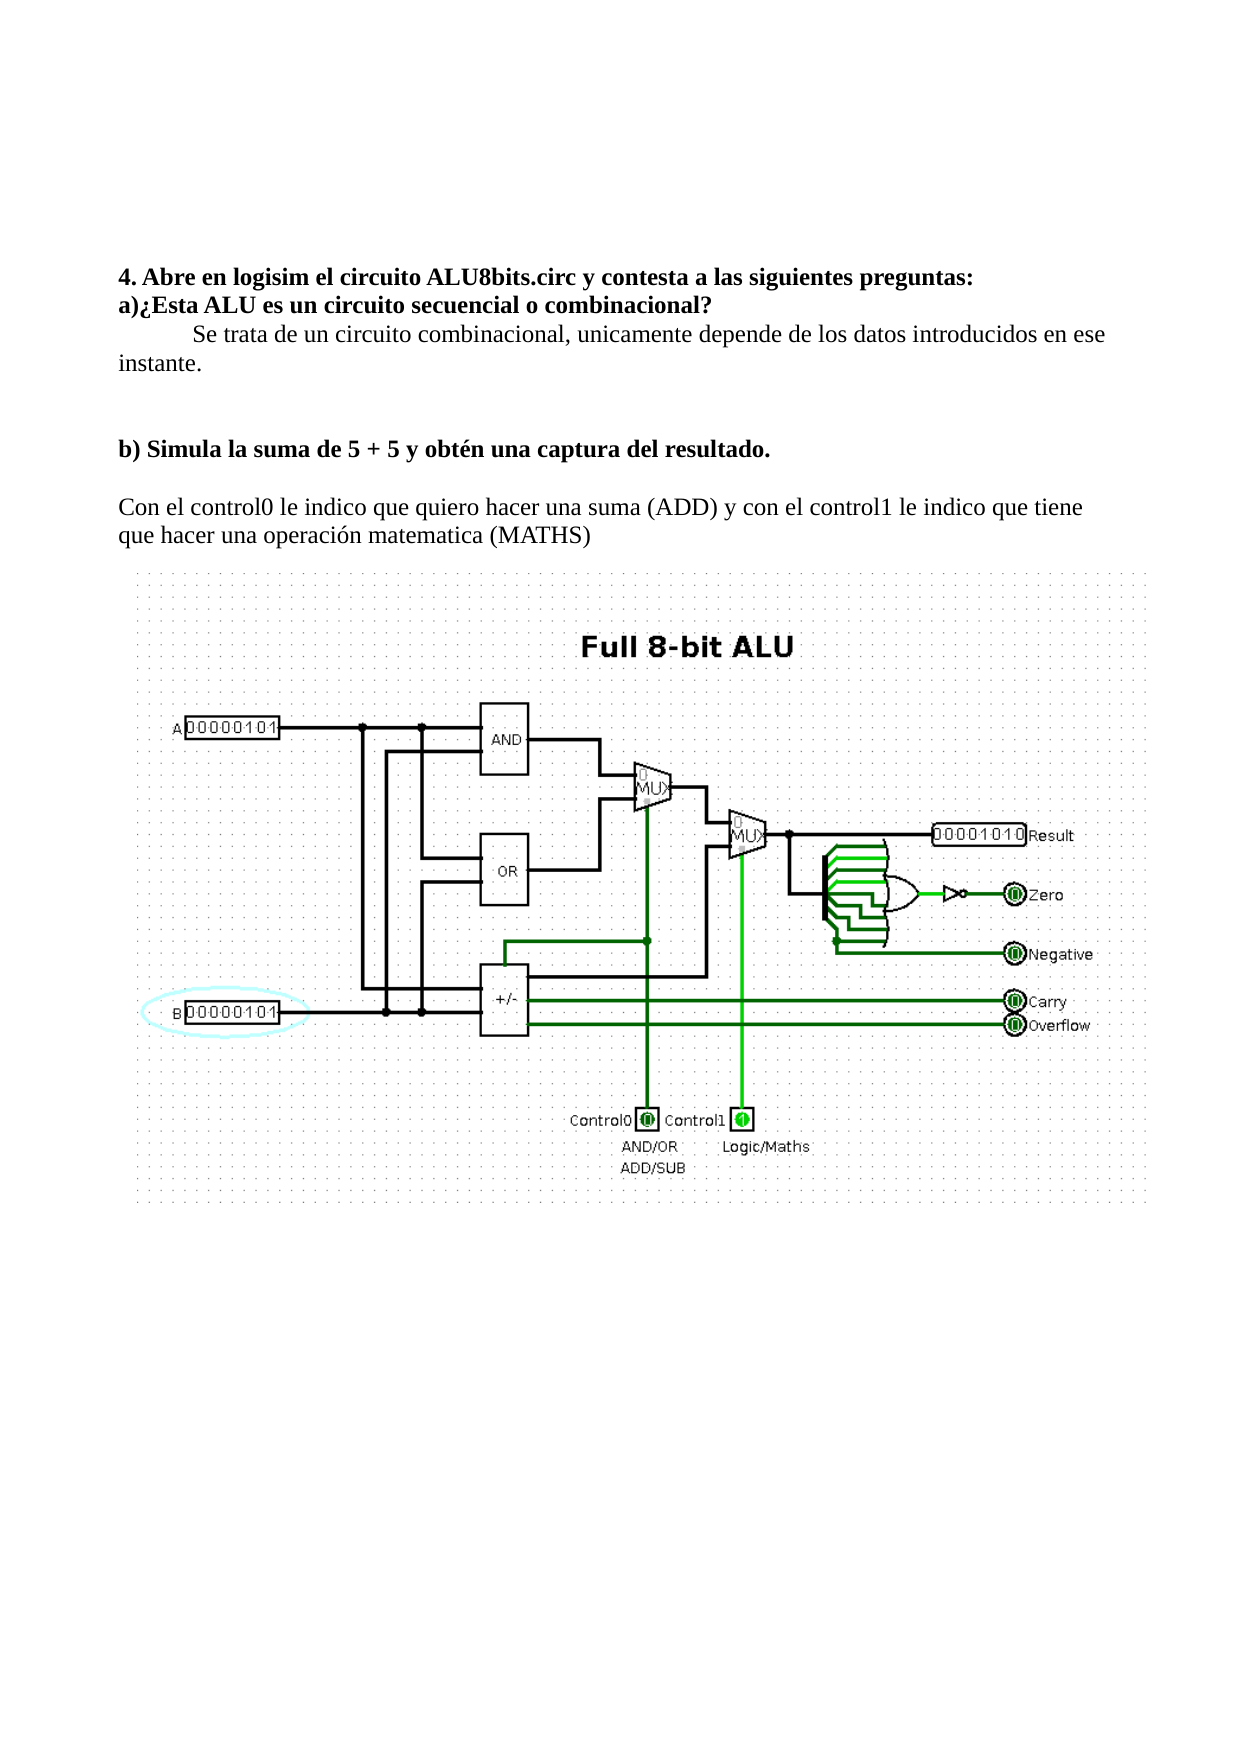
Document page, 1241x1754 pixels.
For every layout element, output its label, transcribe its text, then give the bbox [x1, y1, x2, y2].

text Se trata de un circuito combinacional, unicamente depende de los datos introducidos en ese instante. [118, 319, 1122, 377]
text Con el control0 le indico que quiero hacer una suma (ADD) y con el control1 le indico que tiene que hacer una operación matematica (MATHS) [118, 492, 1122, 549]
picture [137, 573, 1147, 1203]
text a)¿Esta ALU es un circuito secuencial o combinacional? [118, 291, 1122, 319]
text b) Simula la suma de 5 + 5 y obtén una captura del resultado. [118, 434, 1122, 463]
text 4. Abre en logisim el circuito ALU8bits.circ y contesta a las siguientes preguntas: [118, 262, 1122, 291]
